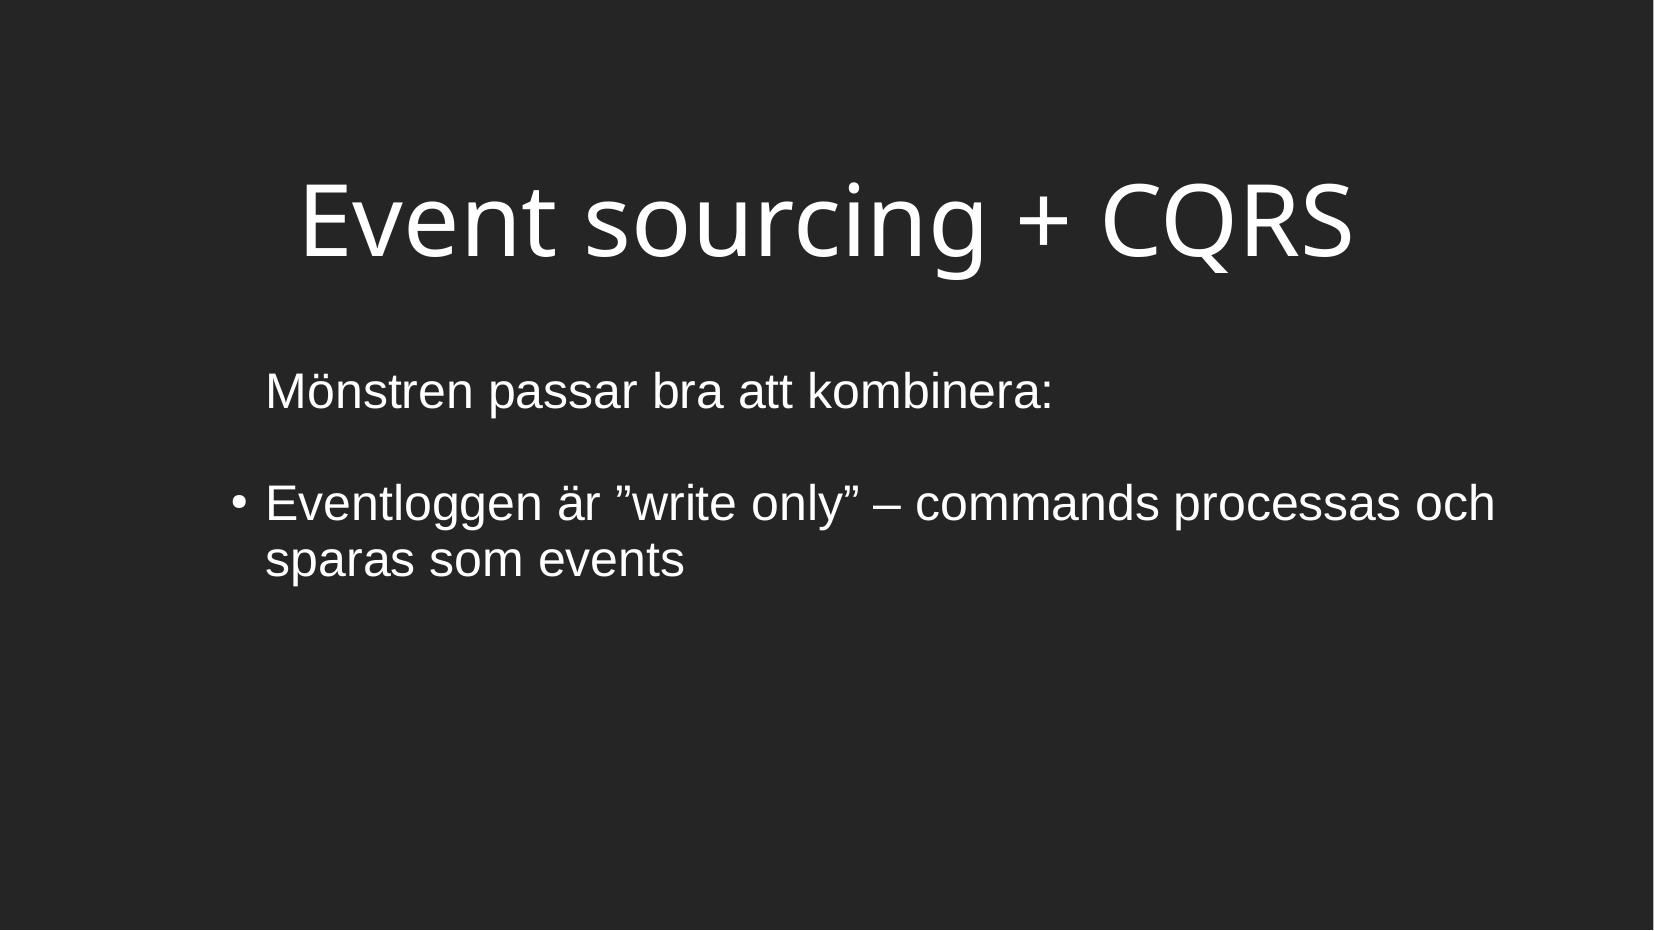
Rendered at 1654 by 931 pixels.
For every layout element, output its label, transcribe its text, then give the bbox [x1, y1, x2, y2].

text_box Mönstren passar bra att kombinera: Eventloggen är ”write only” – commands processas och sparas som events [230, 363, 1501, 810]
title Event sourcing + CQRS [82, 110, 1571, 325]
